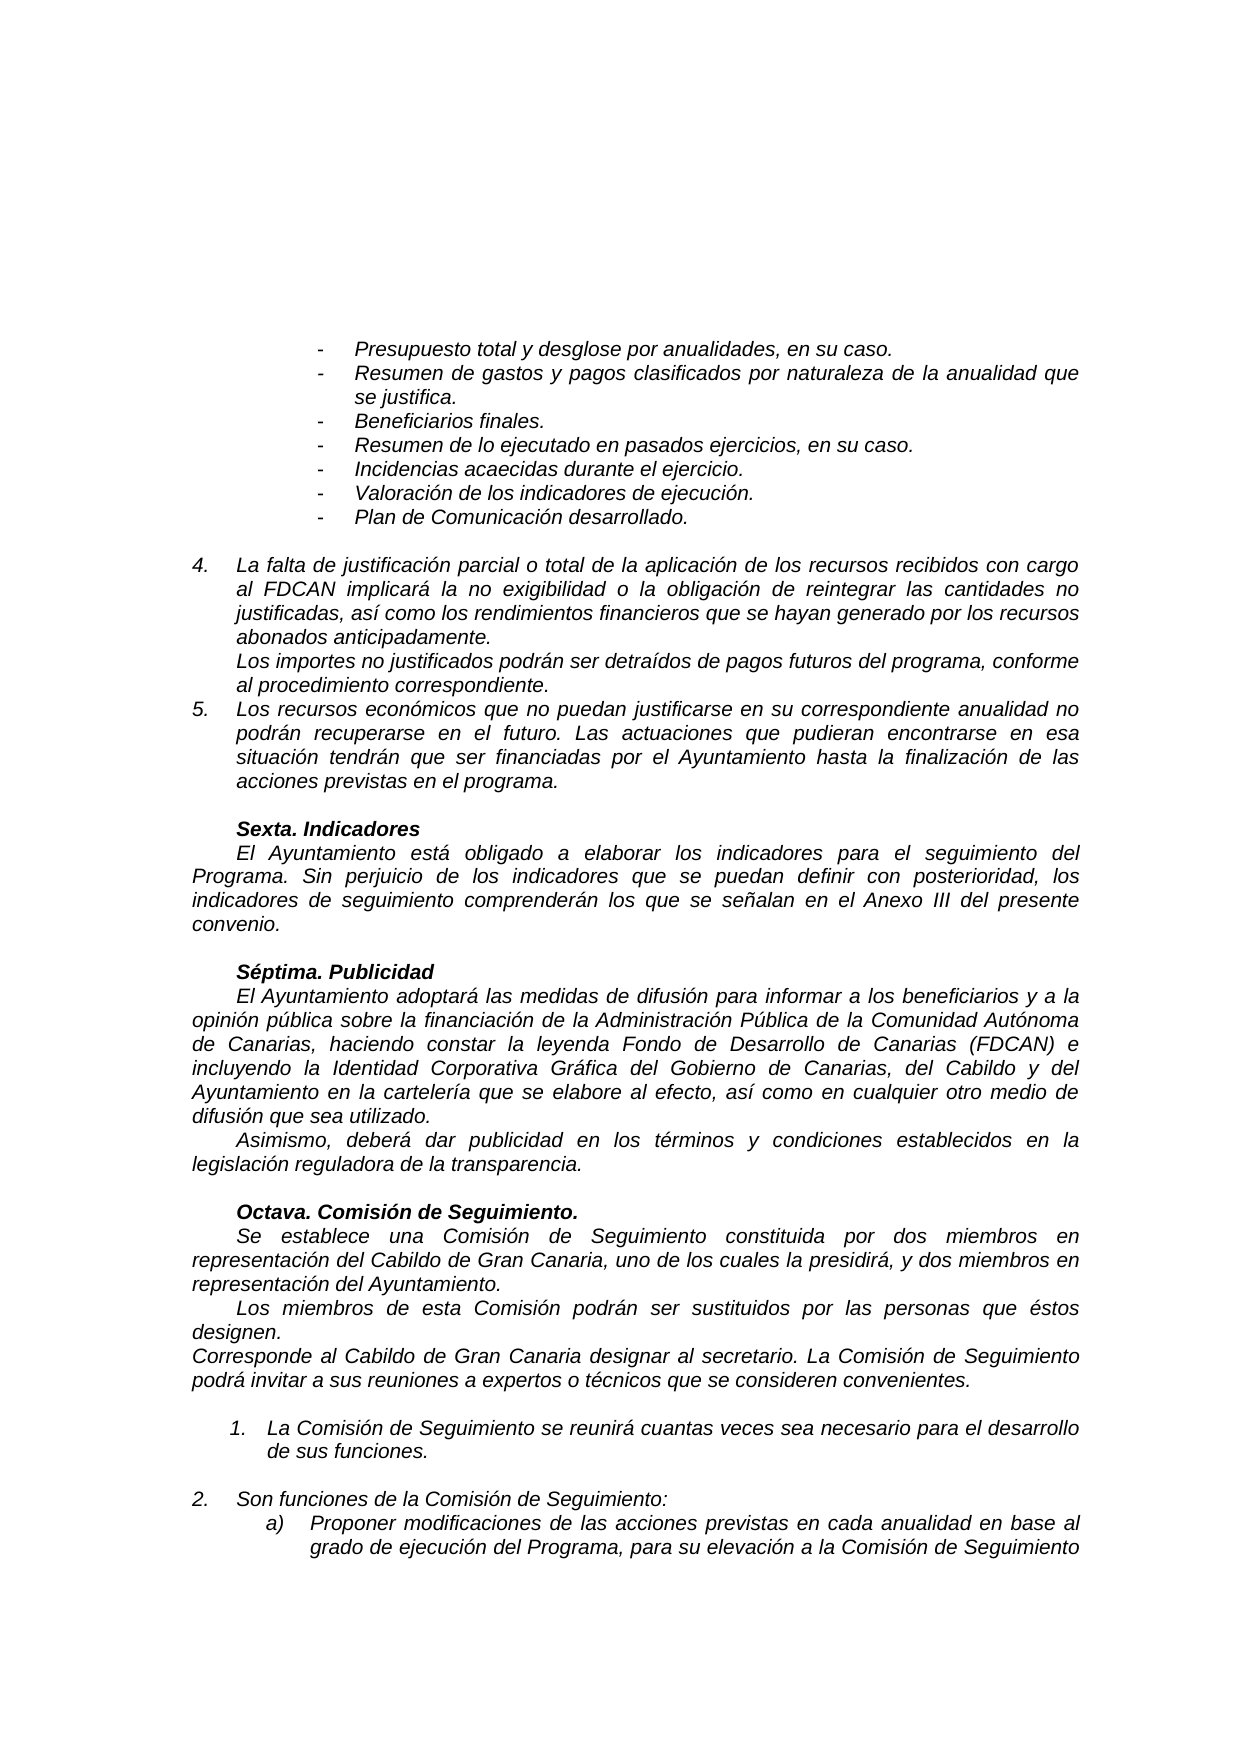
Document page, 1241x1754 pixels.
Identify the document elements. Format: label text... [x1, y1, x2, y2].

text Corresponde al Cabildo de Gran Canaria designar al secretario. La Comisión de Seguimiento podrá invitar a sus reuniones a expertos o técnicos que se consideren convenientes. [192, 1343, 1081, 1391]
list Presupuesto total y desglose por anualidades, en su caso. [317, 337, 1081, 361]
text Los miembros de esta Comisión podrán ser sustituidos por las personas que éstos designen. [192, 1296, 1081, 1343]
list Valoración de los indicadores de ejecución. [317, 481, 1081, 505]
text Se establece una Comisión de Seguimiento constituida por dos miembros en representación del Cabildo de Gran Canaria, uno de los cuales la presidirá, y dos miembros en representación del Ayuntamiento. [192, 1224, 1081, 1296]
text Séptima. Publicidad [192, 960, 1081, 984]
list Incidencias acaecidas durante el ejercicio. [317, 457, 1081, 481]
list Son funciones de la Comisión de Seguimiento: [192, 1487, 1081, 1511]
text Octava. Comisión de Seguimiento. [192, 1200, 1081, 1224]
text Los importes no justificados podrán ser detraídos de pagos futuros del programa, conforme al procedimiento correspondiente. [236, 649, 1081, 697]
list Plan de Comunicación desarrollado. [317, 505, 1081, 529]
list Beneficiarios finales. [317, 409, 1081, 433]
text Asimismo, deberá dar publicidad en los términos y condiciones establecidos en la legislación reguladora de la transparencia. [192, 1128, 1081, 1176]
list Proponer modificaciones de las acciones previstas en cada anualidad en base al grado de ejecución del Programa, para su elevación a la Comisión de Seguimiento [266, 1511, 1081, 1559]
list Los recursos económicos que no puedan justificarse en su correspondiente anualidad no podrán recuperarse en el futuro. Las actuaciones que pudieran encontrarse en esa situación tendrán que ser financiadas por el Ayuntamiento hasta la finalización de las acciones previstas en el programa. [192, 697, 1081, 792]
text El Ayuntamiento adoptará las medidas de difusión para informar a los beneficiarios y a la opinión pública sobre la financiación de la Administración Pública de la Comunidad Autónoma de Canarias, haciendo constar la leyenda Fondo de Desarrollo de Canarias (FDCAN) e incluyendo la Identidad Corporativa Gráfica del Gobierno de Canarias, del Cabildo y del Ayuntamiento en la cartelería que se elabore al efecto, así como en cualquier otro medio de difusión que sea utilizado. [192, 984, 1081, 1128]
list La falta de justificación parcial o total de la aplicación de los recursos recibidos con cargo al FDCAN implicará la no exigibilidad o la obligación de reintegrar las cantidades no justificadas, así como los rendimientos financieros que se hayan generado por los recursos abonados anticipadamente. [192, 553, 1081, 649]
list Resumen de lo ejecutado en pasados ejercicios, en su caso. [317, 433, 1081, 457]
text Sexta. Indicadores [192, 816, 1081, 840]
list Resumen de gastos y pagos clasificados por naturaleza de la anualidad que se justifica. [317, 361, 1081, 409]
list La Comisión de Seguimiento se reunirá cuantas veces sea necesario para el desarrollo de sus funciones. [229, 1415, 1081, 1463]
text El Ayuntamiento está obligado a elaborar los indicadores para el seguimiento del Programa. Sin perjuicio de los indicadores que se puedan definir con posterioridad, los indicadores de seguimiento comprenderán los que se señalan en el Anexo III del presente convenio. [192, 840, 1081, 936]
